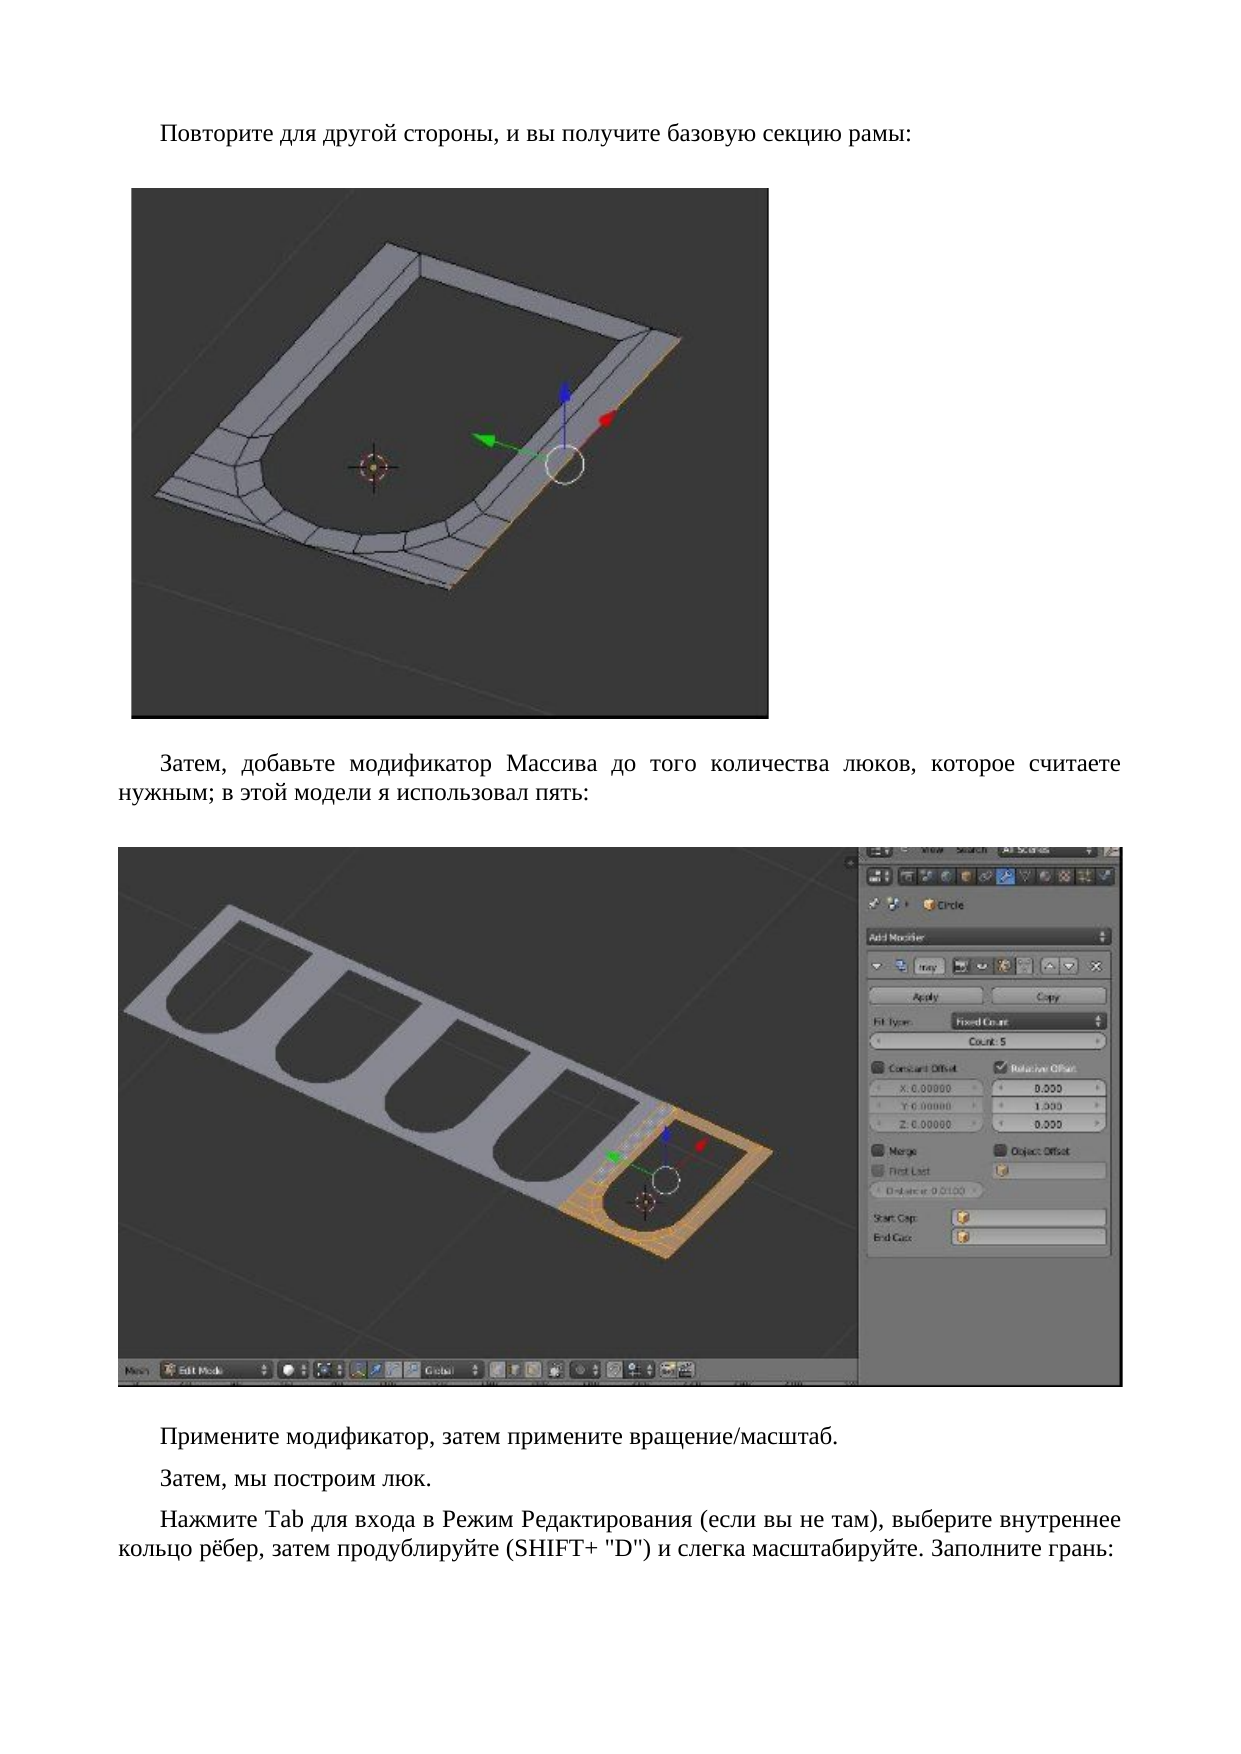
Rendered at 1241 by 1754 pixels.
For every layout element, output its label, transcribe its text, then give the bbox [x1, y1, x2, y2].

picture [118, 847, 1123, 1387]
text Затем, добавьте модификатор Массива до того количества люков, которое считаете нужным; в этой модели я использовал пять: [118, 747, 1122, 806]
text Нажмите Tab для входа в Режим Редактирования (если вы не там), выберите внутреннее кольцо рёбер, затем продублируйте (SHIFT+ "D") и слегка масштабируйте. Заполните грань: [118, 1504, 1122, 1562]
text Повторите для другой стороны, и вы получите базовую секцию рамы: [118, 118, 1122, 147]
picture [131, 188, 769, 719]
text Затем, мы построим люк. [118, 1462, 1122, 1491]
text Примените модификатор, затем примените вращение/масштаб. [118, 1421, 1122, 1450]
